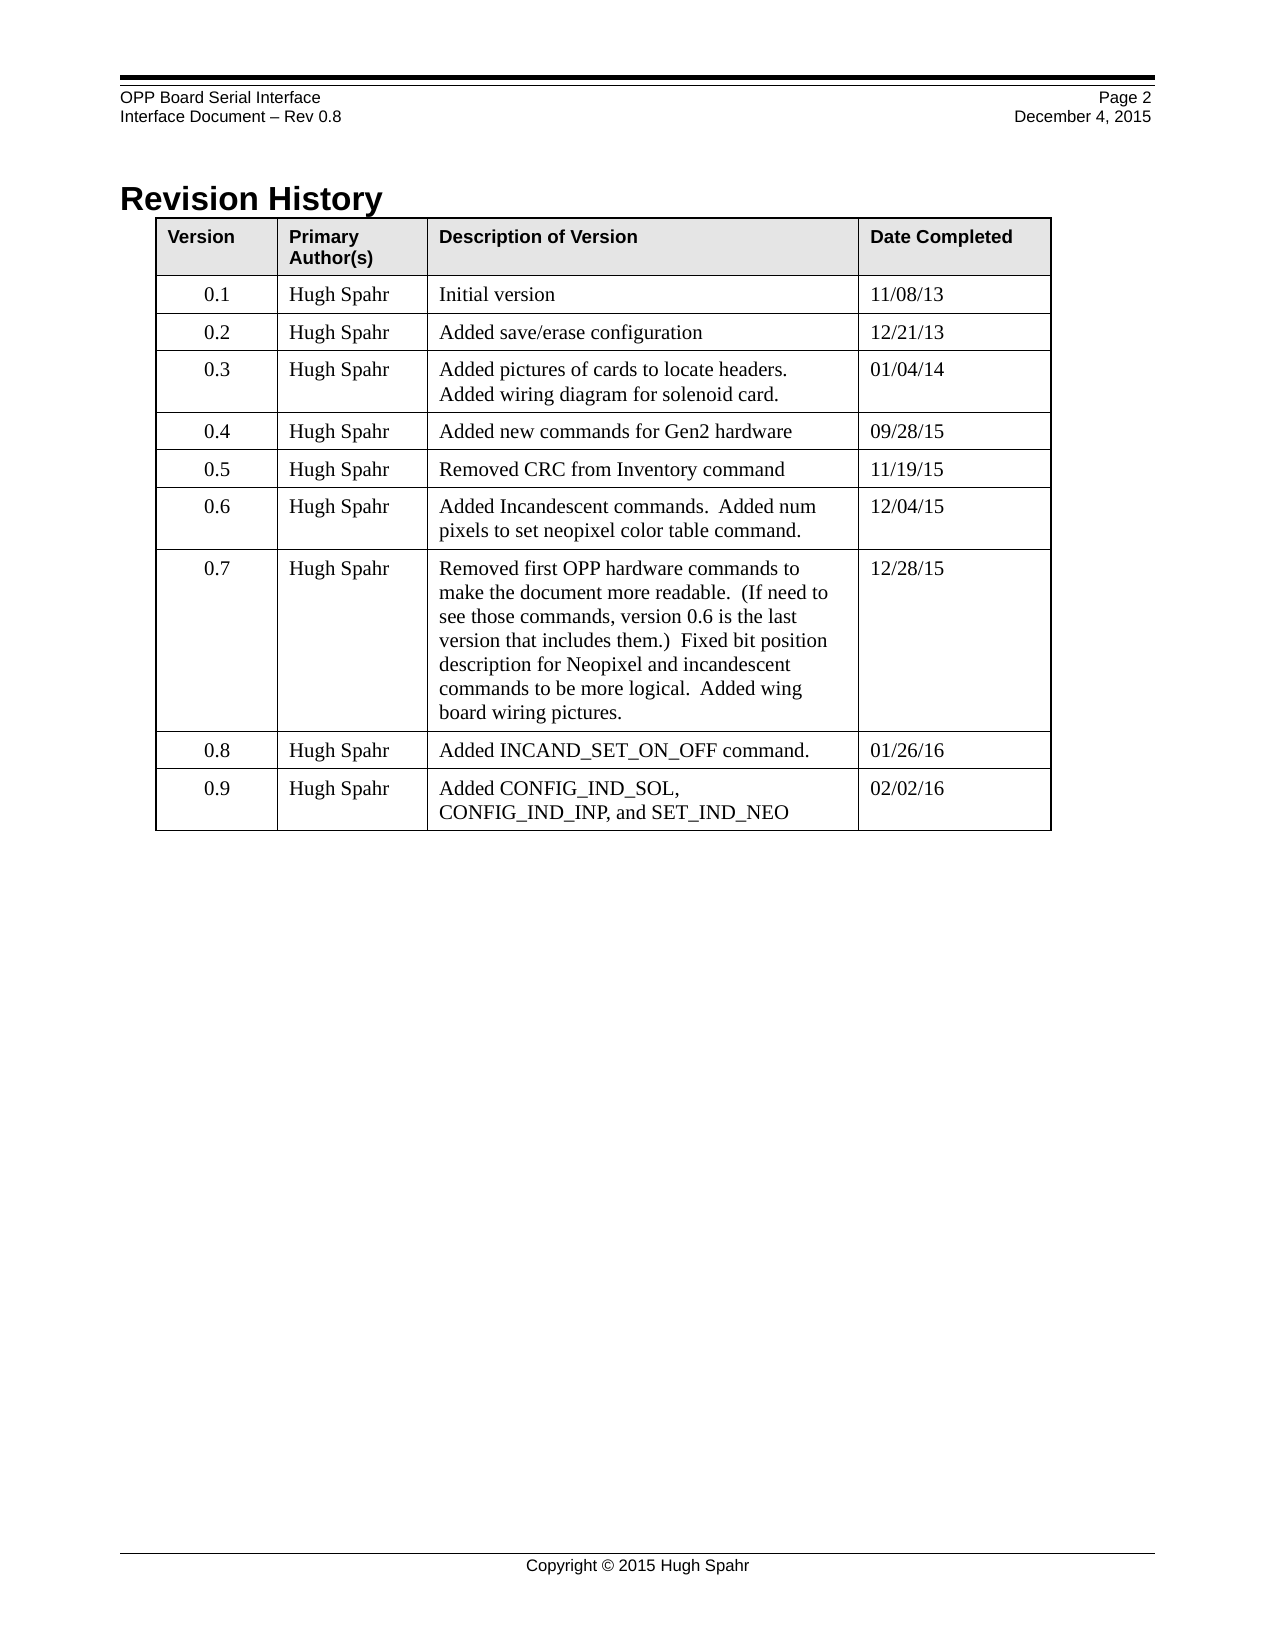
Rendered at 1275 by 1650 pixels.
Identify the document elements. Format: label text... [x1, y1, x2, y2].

table_cell Added CONFIG_IND_SOL, CONFIG_IND_INP, and SET_IND_NEO [428, 769, 858, 830]
table_cell Hugh Spahr [278, 732, 427, 768]
table_cell Hugh Spahr [278, 276, 427, 312]
table_cell Removed first OPP hardware commands to make the document more readable. (If need to see those commands, version 0.6 is the last version that includes them.) Fixed bit position description for Neopixel and incandescent commands to be more logical. Added wing board wiring pictures. [428, 550, 858, 731]
table_cell 11/08/13 [859, 276, 1050, 312]
table_cell 0.3 [157, 351, 277, 412]
table_header Primary Author(s) [278, 219, 427, 275]
table_cell Added pictures of cards to locate headers. Added wiring diagram for solenoid card. [428, 351, 858, 412]
table_cell 02/02/16 [859, 769, 1050, 830]
table_cell 0.6 [157, 488, 277, 549]
table_cell Added save/erase configuration [428, 314, 858, 350]
table_cell 0.2 [157, 314, 277, 350]
table_cell 0.4 [157, 413, 277, 449]
table_cell 12/28/15 [859, 550, 1050, 731]
table_cell Hugh Spahr [278, 314, 427, 350]
table_cell 01/04/14 [859, 351, 1050, 412]
table_cell Removed CRC from Inventory command [428, 450, 858, 487]
table_cell 0.1 [157, 276, 277, 312]
table_cell 0.5 [157, 450, 277, 487]
table_cell Hugh Spahr [278, 488, 427, 549]
table_cell Hugh Spahr [278, 550, 427, 731]
table_cell Initial version [428, 276, 858, 312]
table_cell Hugh Spahr [278, 769, 427, 830]
table_cell 09/28/15 [859, 413, 1050, 449]
table_cell Hugh Spahr [278, 351, 427, 412]
table_cell Added Incandescent commands. Added num pixels to set neopixel color table command. [428, 488, 858, 549]
table_cell Hugh Spahr [278, 413, 427, 449]
table_cell 01/26/16 [859, 732, 1050, 768]
table_cell 0.9 [157, 769, 277, 830]
table_cell Hugh Spahr [278, 450, 427, 487]
subtitle Revision History [120, 179, 1155, 217]
table_cell Added new commands for Gen2 hardware [428, 413, 858, 449]
table_header Version [157, 219, 277, 275]
table_cell Added INCAND_SET_ON_OFF command. [428, 732, 858, 768]
table_cell 12/21/13 [859, 314, 1050, 350]
table_header Date Completed [859, 219, 1050, 275]
table_header Description of Version [428, 219, 858, 275]
table_cell 11/19/15 [859, 450, 1050, 487]
table_cell 0.8 [157, 732, 277, 768]
table_cell 0.7 [157, 550, 277, 731]
table_cell 12/04/15 [859, 488, 1050, 549]
